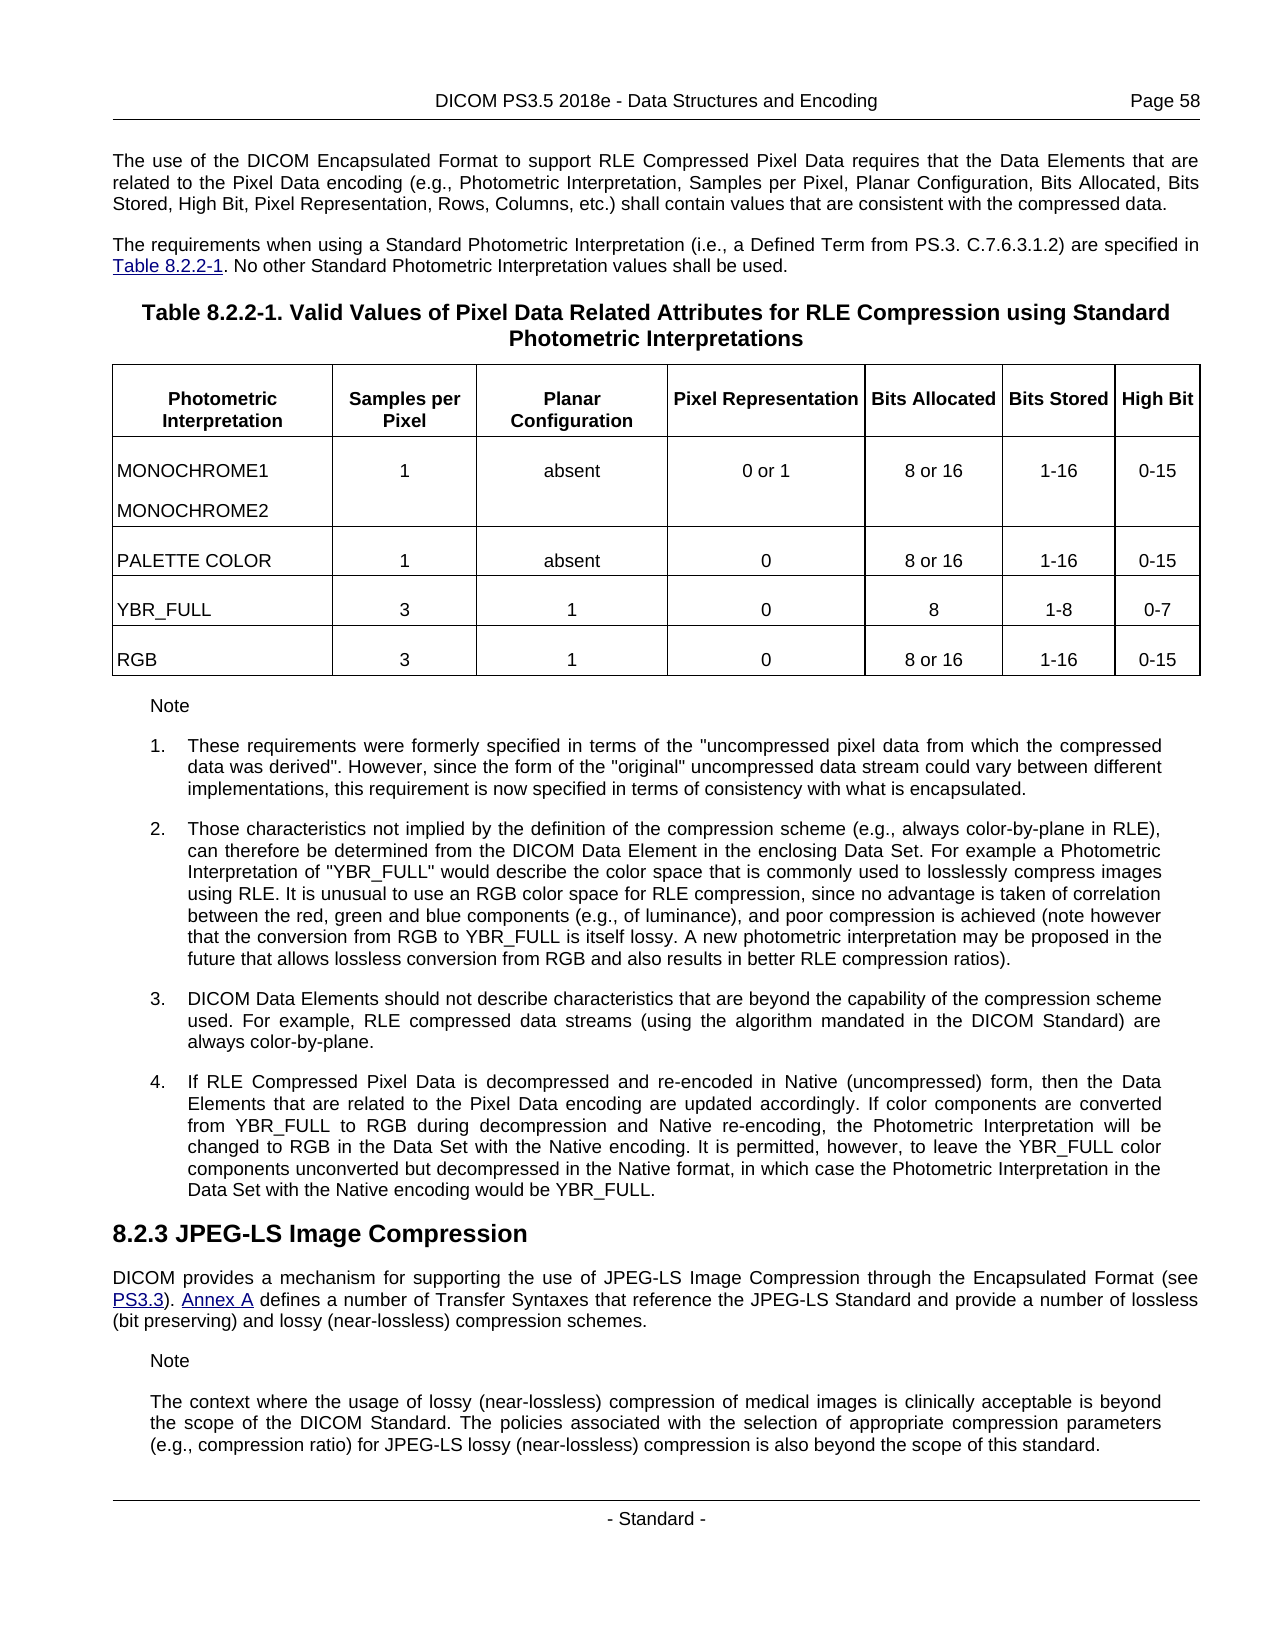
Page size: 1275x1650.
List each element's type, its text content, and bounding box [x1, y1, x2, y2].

table_header Photometric Interpretation [113, 365, 332, 436]
table_cell 1 [333, 527, 476, 575]
table_cell 1 [333, 437, 476, 526]
list DICOM Data Elements should not describe characteristics that are beyond the capability of the compression scheme used. For example, RLE compressed data streams (using the algorithm mandated in the DICOM Standard) are always color-by-plane. [150, 988, 1162, 1052]
table_cell 3 [333, 576, 476, 625]
table_header Samples per Pixel [333, 365, 476, 436]
text DICOM provides a mechanism for supporting the use of JPEG-LS Image Compression through the Encapsulated Format (see PS3.3). Annex A defines a number of Transfer Syntaxes that reference the JPEG-LS Standard and provide a number of lossless (bit preserving) and lossy (near-lossless) compression schemes. [112, 1267, 1200, 1332]
text 8.2.3 JPEG-LS Image Compression [112, 1219, 1200, 1248]
table_cell PALETTE COLOR [113, 527, 332, 575]
table_cell YBR_FULL [113, 576, 332, 625]
table_header Pixel Representation [668, 365, 864, 436]
table_header High Bit [1116, 365, 1199, 436]
table_cell 0-15 [1116, 626, 1199, 674]
table_cell 0 [668, 527, 864, 575]
table_header Bits Stored [1003, 365, 1114, 436]
text Note [150, 1350, 1162, 1372]
table_cell 3 [333, 626, 476, 674]
text The requirements when using a Standard Photometric Interpretation (i.e., a Defined Term from PS.3. C.7.6.3.1.2) are specified in Table 8.2.2-1. No other Standard Photometric Interpretation values shall be used. [112, 233, 1200, 277]
table_cell 0-15 [1116, 527, 1199, 575]
text The use of the DICOM Encapsulated Format to support RLE Compressed Pixel Data requires that the Data Elements that are related to the Pixel Data encoding (e.g., Photometric Interpretation, Samples per Pixel, Planar Configuration, Bits Allocated, Bits Stored, High Bit, Pixel Representation, Rows, Columns, etc.) shall contain values that are consistent with the compressed data. [112, 150, 1200, 215]
table_cell 1-8 [1003, 576, 1114, 625]
table_cell 1-16 [1003, 626, 1114, 674]
table_cell 0 [668, 576, 864, 625]
table_header Planar Configuration [477, 365, 667, 436]
table_cell 0-15 [1116, 437, 1199, 526]
table_cell 1 [477, 626, 667, 674]
list These requirements were formerly specified in terms of the "uncompressed pixel data from which the compressed data was derived". However, since the form of the "original" uncompressed data stream could vary between different implementations, this requirement is now specified in terms of consistency with what is encapsulated. [150, 735, 1162, 799]
table_cell MONOCHROME1 MONOCHROME2 [113, 437, 332, 526]
list Those characteristics not implied by the definition of the compression scheme (e.g., always color-by-plane in RLE), can therefore be determined from the DICOM Data Element in the enclosing Data Set. For example a Photometric Interpretation of "YBR_FULL" would describe the color space that is commonly used to losslessly compress images using RLE. It is unusual to use an RGB color space for RLE compression, since no advantage is taken of correlation between the red, green and blue components (e.g., of luminance), and poor compression is achieved (note however that the conversion from RGB to YBR_FULL is itself lossy. A new photometric interpretation may be proposed in the future that allows lossless conversion from RGB and also results in better RLE compression ratios). [150, 818, 1162, 969]
table_cell 8 or 16 [866, 437, 1002, 526]
table_cell 1-16 [1003, 437, 1114, 526]
table_cell 0 or 1 [668, 437, 864, 526]
table_cell 8 or 16 [866, 626, 1002, 674]
list If RLE Compressed Pixel Data is decompressed and re-encoded in Native (uncompressed) form, then the Data Elements that are related to the Pixel Data encoding are updated accordingly. If color components are converted from YBR_FULL to RGB during decompression and Native re-encoding, the Photometric Interpretation will be changed to RGB in the Data Set with the Native encoding. It is permitted, however, to leave the YBR_FULL color components unconverted but decompressed in the Native format, in which case the Photometric Interpretation in the Data Set with the Native encoding would be YBR_FULL. [150, 1071, 1162, 1201]
table_header Bits Allocated [866, 365, 1002, 436]
text Note [150, 694, 1162, 716]
table_cell 1-16 [1003, 527, 1114, 575]
text Table 8.2.2-1. Valid Values of Pixel Data Related Attributes for RLE Compression using Standard Photometric Interpretations [112, 299, 1200, 351]
table_cell RGB [113, 626, 332, 674]
table_cell 8 or 16 [866, 527, 1002, 575]
text The context where the usage of lossy (near-lossless) compression of medical images is clinically acceptable is beyond the scope of the DICOM Standard. The policies associated with the selection of appropriate compression parameters (e.g., compression ratio) for JPEG-LS lossy (near-lossless) compression is also beyond the scope of this standard. [150, 1391, 1162, 1455]
table_cell 8 [866, 576, 1002, 625]
table_cell 0 [668, 626, 864, 674]
table_cell 1 [477, 576, 667, 625]
table_cell absent [477, 437, 667, 526]
table_cell 0-7 [1116, 576, 1199, 625]
table_cell absent [477, 527, 667, 575]
